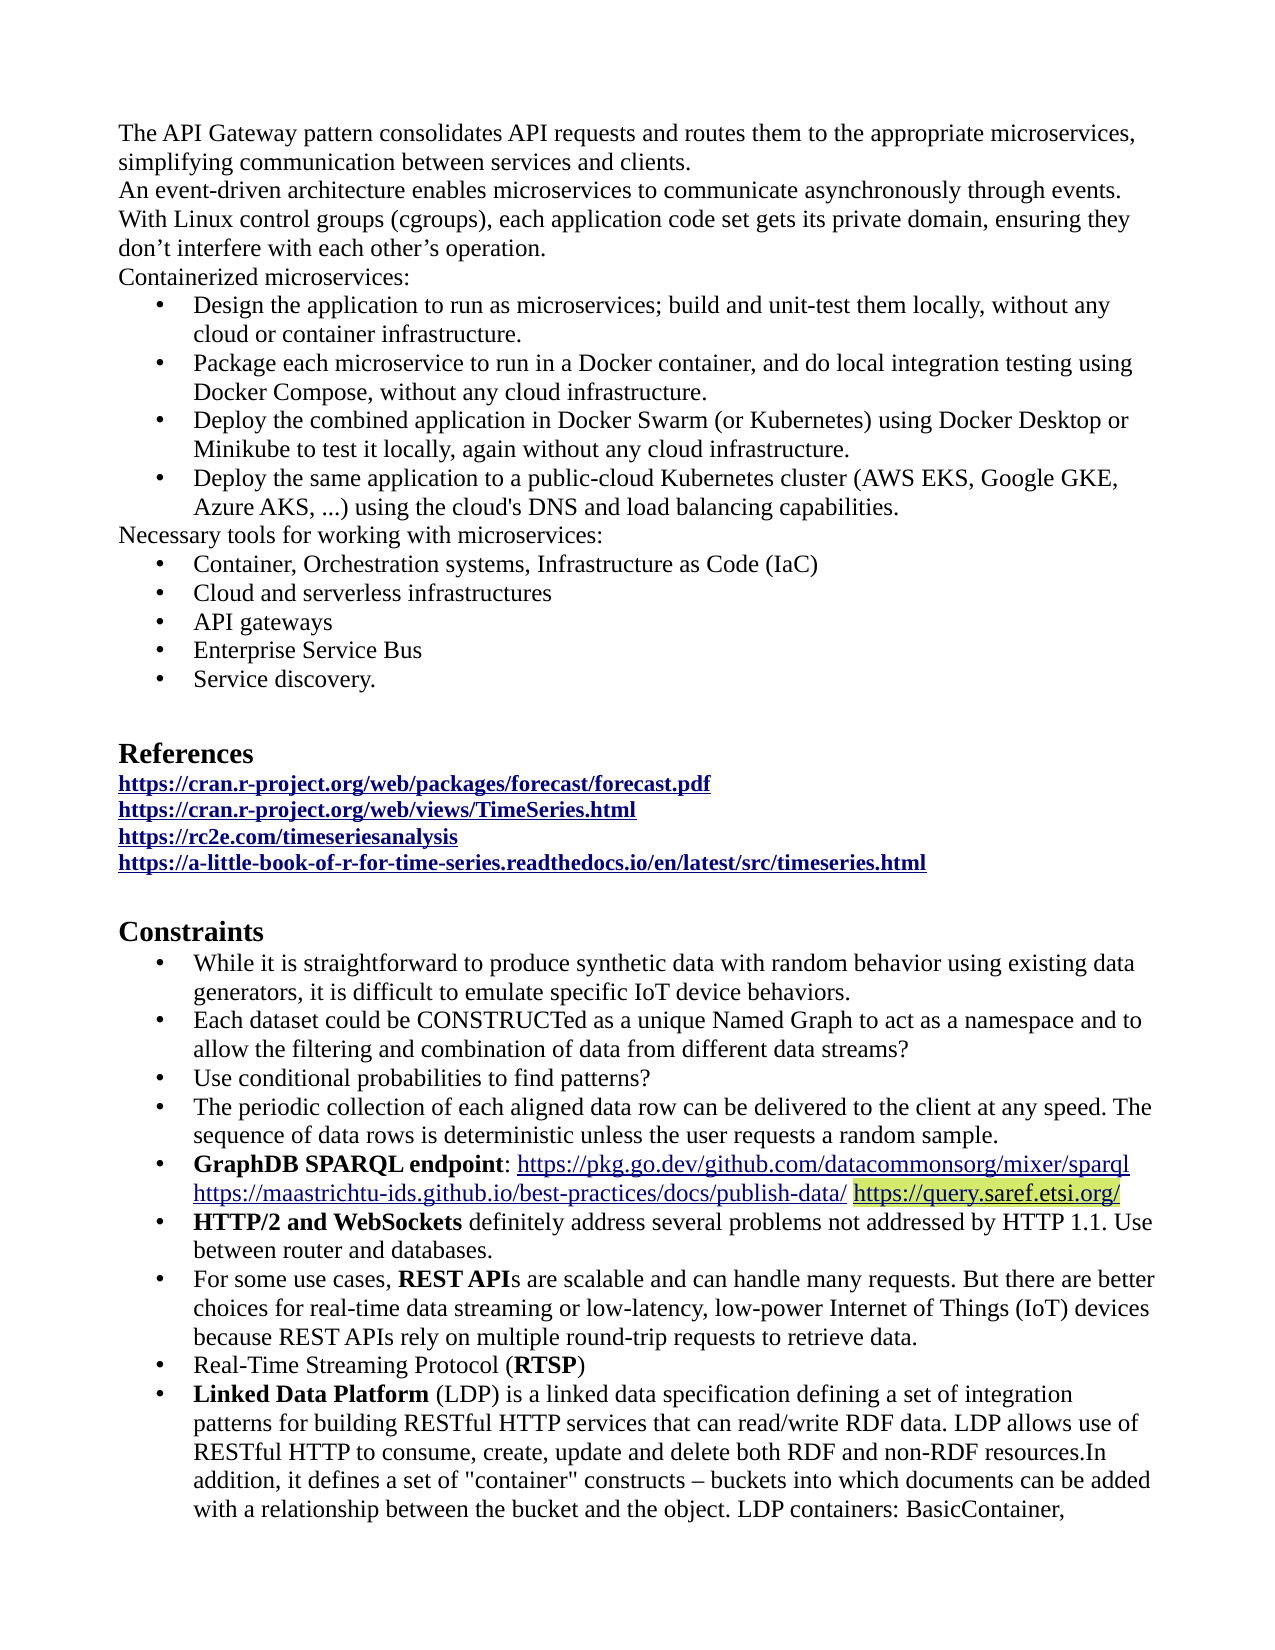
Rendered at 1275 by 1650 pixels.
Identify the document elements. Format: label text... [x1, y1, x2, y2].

text Containerized microservices: [118, 262, 1157, 291]
list Each dataset could be CONSTRUCTed as a unique Named Graph to act as a namespace and to allow the filtering and combination of data from different data streams? [156, 1005, 1157, 1063]
text Necessary tools for working with microservices: [118, 521, 1157, 549]
list Deploy the same application to a public-cloud Kubernetes cluster (AWS EKS, Google GKE, Azure AKS, ...) using the cloud's DNS and load balancing capabilities. [156, 463, 1157, 521]
list API gateways [156, 607, 1157, 636]
list Container, Orchestration systems, Infrastructure as Code (IaC) [156, 549, 1157, 578]
list For some use cases, REST APIs are scalable and can handle many requests. But there are better choices for real-time data streaming or low-latency, low-power Internet of Things (IoT) devices because REST APIs rely on multiple round-trip requests to retrieve data. [156, 1264, 1157, 1350]
text The API Gateway pattern consolidates API requests and routes them to the appropriate microservices, simplifying communication between services and clients. [118, 118, 1157, 176]
list Real-Time Streaming Protocol (RTSP) [156, 1350, 1157, 1379]
list HTTP/2 and WebSockets definitely address several problems not addressed by HTTP 1.1. Use between router and databases. [156, 1207, 1157, 1264]
list While it is straightforward to produce synthetic data with random behavior using existing data generators, it is difficult to emulate specific IoT device behaviors. [156, 948, 1157, 1005]
text An event-driven architecture enables microservices to communicate asynchronously through events. [118, 176, 1157, 204]
list GraphDB SPARQL endpoint: https://pkg.go.dev/github.com/datacommonsorg/mixer/sparql https://maastrichtu-ids.github.io/best-practices/docs/publish-data/ https://query.saref.etsi.org/ [156, 1149, 1157, 1207]
list Package each microservice to run in a Docker container, and do local integration testing using Docker Compose, without any cloud infrastructure. [156, 348, 1157, 406]
subtitle Constraints [118, 914, 1157, 948]
text With Linux control groups (cgroups), each application code set gets its private domain, ensuring they don’t interfere with each other’s operation. [118, 204, 1157, 262]
list The periodic collection of each aligned data row can be delivered to the client at any speed. The sequence of data rows is deterministic unless the user requests a random sample. [156, 1092, 1157, 1149]
list Enterprise Service Bus [156, 636, 1157, 664]
list Design the application to run as microservices; build and unit-test them locally, without any cloud or container infrastructure. [156, 291, 1157, 348]
list Deploy the combined application in Docker Swarm (or Kubernetes) using Docker Desktop or Minikube to test it locally, again without any cloud infrastructure. [156, 406, 1157, 463]
subtitle References https://cran.r-project.org/web/packages/forecast/forecast.pdf https://cran.r-project.org/web/views/TimeSeries.html https://rc2e.com/timeseriesanalysis https://a-little-book-of-r-for-time-series.readthedocs.io/en/latest/src/timeseries.html [118, 736, 1157, 875]
list Use conditional probabilities to find patterns? [156, 1063, 1157, 1092]
list Cloud and serverless infrastructures [156, 578, 1157, 607]
list Service discovery. [156, 664, 1157, 693]
list Linked Data Platform (LDP) is a linked data specification defining a set of integration patterns for building RESTful HTTP services that can read/write RDF data. LDP allows use of RESTful HTTP to consume, create, update and delete both RDF and non-RDF resources.In addition, it defines a set of "container" constructs – buckets into which documents can be added with a relationship between the bucket and the object. LDP containers: BasicContainer, [156, 1379, 1157, 1523]
